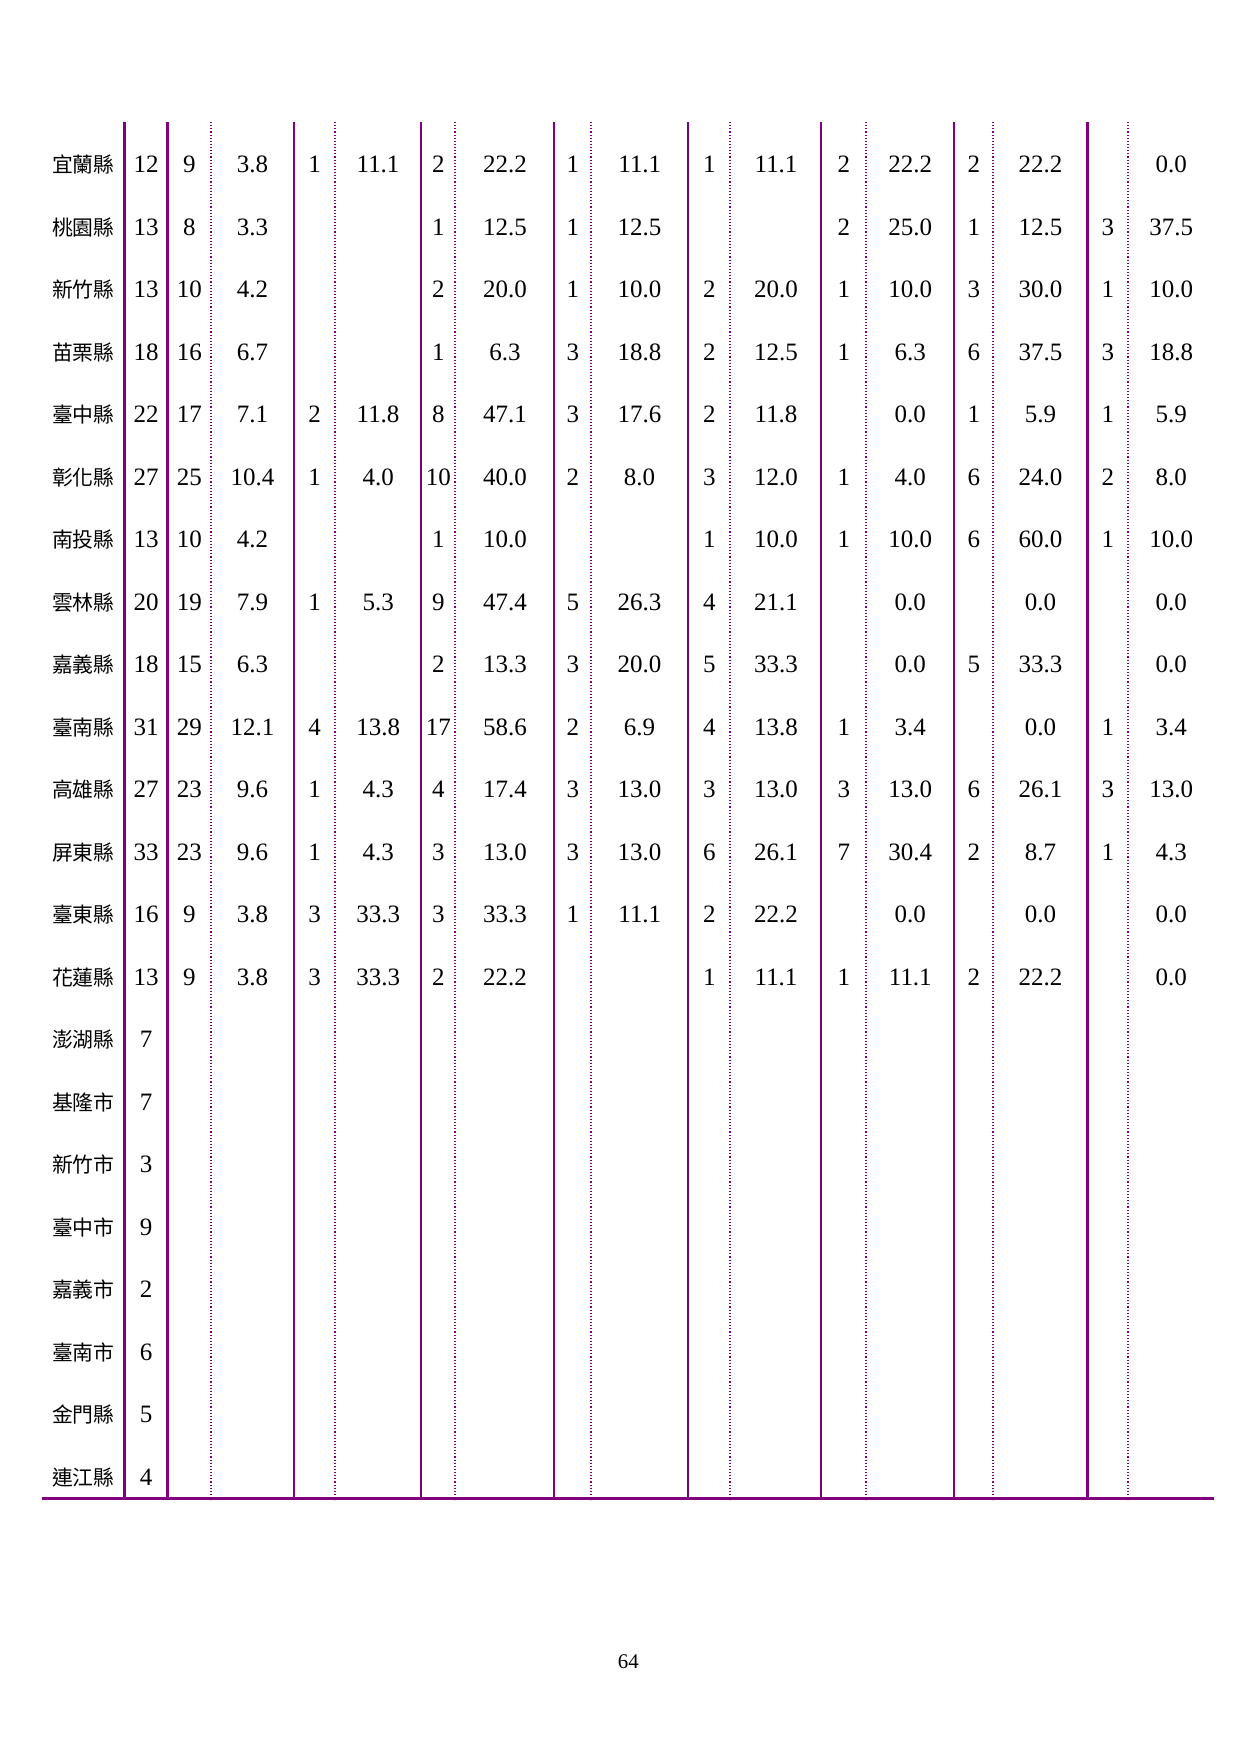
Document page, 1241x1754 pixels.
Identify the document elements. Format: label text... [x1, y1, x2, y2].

table_cell [1128, 1060, 1214, 1122]
table_cell 8.7 [993, 810, 1086, 872]
table_cell 1 [822, 435, 866, 497]
table_cell 6 [955, 747, 993, 809]
table_cell [822, 1185, 866, 1247]
table_cell [335, 1122, 420, 1184]
table_cell 4.2 [211, 497, 293, 559]
table_cell 1 [1089, 247, 1128, 309]
table_cell [169, 1310, 211, 1372]
table_cell 5 [126, 1372, 166, 1434]
table_cell 0.0 [1128, 872, 1214, 934]
table_cell [730, 1247, 820, 1309]
table_cell [1089, 560, 1128, 622]
table_cell 17 [169, 372, 211, 434]
table_cell [422, 1185, 455, 1247]
table_cell 11.8 [335, 372, 420, 434]
table_cell 桃園縣 [42, 185, 123, 247]
table_cell [211, 1247, 293, 1309]
table_cell 1 [689, 497, 730, 559]
table_cell [169, 1247, 211, 1309]
table_cell [211, 1310, 293, 1372]
table_cell 60.0 [993, 497, 1086, 559]
table_cell [866, 1310, 953, 1372]
table_cell [1089, 935, 1128, 997]
table_cell 1 [822, 497, 866, 559]
table_cell 13.0 [730, 747, 820, 809]
table_cell [555, 997, 591, 1059]
table_cell [955, 1122, 993, 1184]
table_cell 9.6 [211, 810, 293, 872]
table_cell 4 [422, 747, 455, 809]
table_cell [822, 997, 866, 1059]
table_cell 3.3 [211, 185, 293, 247]
table_cell 嘉義縣 [42, 622, 123, 684]
table_cell 10.0 [730, 497, 820, 559]
table_cell [955, 1310, 993, 1372]
table_cell 47.1 [455, 372, 553, 434]
table_cell 1 [295, 122, 335, 184]
table_cell [422, 997, 455, 1059]
table_cell [822, 1060, 866, 1122]
table_cell [955, 872, 993, 934]
table_cell 5.9 [1128, 372, 1214, 434]
table_cell [211, 1372, 293, 1434]
table_cell [1128, 1247, 1214, 1309]
table_cell 11.8 [730, 372, 820, 434]
table_cell [295, 497, 335, 559]
table_cell [730, 1122, 820, 1184]
table_cell [455, 1310, 553, 1372]
table_cell 9 [126, 1185, 166, 1247]
table_cell [1089, 1247, 1128, 1309]
table_cell 22.2 [866, 122, 953, 184]
table_cell [335, 622, 420, 684]
table_cell [689, 185, 730, 247]
table_cell 1 [1089, 497, 1128, 559]
table_cell 23 [169, 747, 211, 809]
table_cell [335, 1247, 420, 1309]
table_cell 20.0 [455, 247, 553, 309]
table_cell [866, 1247, 953, 1309]
table_cell [591, 935, 687, 997]
table_cell [555, 1122, 591, 1184]
table_cell [335, 310, 420, 372]
table_cell 18 [126, 622, 166, 684]
table_cell [822, 1372, 866, 1434]
table_cell [689, 1185, 730, 1247]
table_cell 3.8 [211, 872, 293, 934]
table_cell 11.1 [866, 935, 953, 997]
table_cell 13 [126, 497, 166, 559]
table_cell 雲林縣 [42, 560, 123, 622]
table_cell 2 [295, 372, 335, 434]
table_cell 新竹縣 [42, 247, 123, 309]
table_cell [555, 935, 591, 997]
table_cell [1089, 1372, 1128, 1434]
table_cell 17.4 [455, 747, 553, 809]
table_cell 29 [169, 685, 211, 747]
table_cell 4.3 [335, 747, 420, 809]
table_cell 24.0 [993, 435, 1086, 497]
table_cell [689, 1435, 730, 1497]
table_cell [455, 1372, 553, 1434]
table_cell 6 [955, 310, 993, 372]
table_cell 12.5 [993, 185, 1086, 247]
table_cell 1 [555, 247, 591, 309]
table_cell 9 [422, 560, 455, 622]
table_cell [169, 1435, 211, 1497]
table_cell 臺中縣 [42, 372, 123, 434]
table_cell 3 [555, 372, 591, 434]
table_cell 22.2 [730, 872, 820, 934]
table_cell [866, 1060, 953, 1122]
table_cell 11.1 [730, 122, 820, 184]
table_cell [1128, 997, 1214, 1059]
table_cell [211, 1435, 293, 1497]
table_cell 4 [295, 685, 335, 747]
table_cell [591, 1310, 687, 1372]
table_cell 4 [689, 685, 730, 747]
table_cell [591, 997, 687, 1059]
table_cell 3 [555, 810, 591, 872]
table_cell 1 [955, 372, 993, 434]
table_cell 2 [555, 435, 591, 497]
table_cell [555, 497, 591, 559]
table_cell [455, 1247, 553, 1309]
table_cell [1089, 1060, 1128, 1122]
table_cell 22.2 [455, 935, 553, 997]
table_cell [822, 1310, 866, 1372]
table_cell 1 [689, 935, 730, 997]
table_cell [555, 1372, 591, 1434]
table_cell [211, 1122, 293, 1184]
table_cell 3 [555, 747, 591, 809]
table_cell [335, 247, 420, 309]
table_cell [822, 372, 866, 434]
table_cell [689, 1372, 730, 1434]
table_cell 13.0 [866, 747, 953, 809]
table_cell [169, 1372, 211, 1434]
table_cell 13.8 [730, 685, 820, 747]
table_cell 7.1 [211, 372, 293, 434]
table_cell 47.4 [455, 560, 553, 622]
table_cell [1089, 1310, 1128, 1372]
table_cell [689, 1060, 730, 1122]
table_cell [730, 185, 820, 247]
table_cell [295, 310, 335, 372]
table_cell 13.3 [455, 622, 553, 684]
table_cell [169, 1060, 211, 1122]
table_cell 6.7 [211, 310, 293, 372]
table_cell [169, 1185, 211, 1247]
table_cell 17 [422, 685, 455, 747]
table_cell 花蓮縣 [42, 935, 123, 997]
table_cell 6 [689, 810, 730, 872]
table_cell 7 [126, 1060, 166, 1122]
table_cell [866, 1185, 953, 1247]
table_cell 1 [422, 185, 455, 247]
table_cell [1089, 872, 1128, 934]
table_cell [169, 1122, 211, 1184]
table_cell 3 [422, 810, 455, 872]
table_cell 2 [1089, 435, 1128, 497]
table_cell 3 [689, 747, 730, 809]
table_cell [1089, 1435, 1128, 1497]
table_cell 臺南市 [42, 1310, 123, 1372]
table_cell 12.5 [591, 185, 687, 247]
table_cell [822, 1122, 866, 1184]
table_cell 58.6 [455, 685, 553, 747]
table_cell [955, 1435, 993, 1497]
table_cell 8 [169, 185, 211, 247]
table_cell [993, 1122, 1086, 1184]
table_cell 20.0 [730, 247, 820, 309]
table_cell 13 [126, 935, 166, 997]
table_cell 13.8 [335, 685, 420, 747]
table_cell [335, 1372, 420, 1434]
table_cell [689, 1310, 730, 1372]
table_cell 11.1 [591, 122, 687, 184]
table_cell 3 [1089, 747, 1128, 809]
table_cell [295, 997, 335, 1059]
table_cell [295, 1372, 335, 1434]
table_cell [993, 997, 1086, 1059]
table_cell [211, 1060, 293, 1122]
table_cell 13.0 [591, 747, 687, 809]
table_cell 25 [169, 435, 211, 497]
table_cell 2 [126, 1247, 166, 1309]
table_cell 2 [422, 622, 455, 684]
table_cell [555, 1247, 591, 1309]
table_cell 6 [955, 497, 993, 559]
table_cell [591, 1122, 687, 1184]
table_cell 3 [822, 747, 866, 809]
table_cell 9 [169, 935, 211, 997]
table_cell [455, 1185, 553, 1247]
table_cell 1 [295, 560, 335, 622]
table_cell [295, 1060, 335, 1122]
table_cell [993, 1185, 1086, 1247]
table_cell 20.0 [591, 622, 687, 684]
table_cell [335, 497, 420, 559]
table_cell 1 [295, 435, 335, 497]
table_cell [295, 247, 335, 309]
table_cell [689, 997, 730, 1059]
table_cell [1128, 1185, 1214, 1247]
table_cell [822, 560, 866, 622]
table_cell 9 [169, 872, 211, 934]
table_cell 13 [126, 185, 166, 247]
table_cell 11.1 [591, 872, 687, 934]
table_cell 10 [422, 435, 455, 497]
table_cell [730, 1185, 820, 1247]
table_cell 3.8 [211, 935, 293, 997]
table_cell 7 [126, 997, 166, 1059]
table_cell 2 [955, 810, 993, 872]
table_cell 6 [126, 1310, 166, 1372]
table_cell [822, 622, 866, 684]
table_cell 11.1 [335, 122, 420, 184]
table_cell 20 [126, 560, 166, 622]
table_cell 0.0 [1128, 935, 1214, 997]
table_cell 18.8 [1128, 310, 1214, 372]
table_cell 9.6 [211, 747, 293, 809]
table_cell 臺中市 [42, 1185, 123, 1247]
table_cell [335, 997, 420, 1059]
table_cell 4 [689, 560, 730, 622]
table_cell [730, 1435, 820, 1497]
table_cell [335, 1435, 420, 1497]
table_cell [1089, 622, 1128, 684]
table_cell [955, 1247, 993, 1309]
table_cell 30.4 [866, 810, 953, 872]
table_cell [335, 1185, 420, 1247]
table_cell 12.1 [211, 685, 293, 747]
table_cell 5 [555, 560, 591, 622]
table_cell 1 [295, 810, 335, 872]
table_cell [591, 1060, 687, 1122]
table_cell [955, 560, 993, 622]
table_cell 3 [295, 935, 335, 997]
table_cell 0.0 [866, 372, 953, 434]
table_cell [730, 1372, 820, 1434]
table_cell 33.3 [993, 622, 1086, 684]
table_cell 2 [689, 872, 730, 934]
table_cell [455, 1122, 553, 1184]
table_cell [866, 1435, 953, 1497]
table_cell 1 [689, 122, 730, 184]
table_cell 26.1 [993, 747, 1086, 809]
table_cell 高雄縣 [42, 747, 123, 809]
table_cell 0.0 [993, 560, 1086, 622]
table_cell 1 [295, 747, 335, 809]
table_cell [955, 1060, 993, 1122]
table_cell 10.0 [866, 497, 953, 559]
table_cell 25.0 [866, 185, 953, 247]
table_cell 2 [555, 685, 591, 747]
table_cell [591, 1435, 687, 1497]
table_cell 33.3 [335, 935, 420, 997]
table_cell 3 [295, 872, 335, 934]
table_cell [866, 1372, 953, 1434]
table_cell 21.1 [730, 560, 820, 622]
table_cell 5.3 [335, 560, 420, 622]
table_cell 4.3 [1128, 810, 1214, 872]
table_cell [335, 185, 420, 247]
table_cell 苗栗縣 [42, 310, 123, 372]
table_cell 8.0 [1128, 435, 1214, 497]
table_cell 1 [822, 310, 866, 372]
table_cell 1 [1089, 372, 1128, 434]
table_cell 4.3 [335, 810, 420, 872]
table_cell 連江縣 [42, 1435, 123, 1497]
table_cell [993, 1060, 1086, 1122]
table_cell 22.2 [993, 122, 1086, 184]
table_cell 13.0 [455, 810, 553, 872]
table_cell 南投縣 [42, 497, 123, 559]
table_cell [295, 1435, 335, 1497]
table_cell 18.8 [591, 310, 687, 372]
table_cell [455, 1435, 553, 1497]
table_cell [295, 185, 335, 247]
table_cell 16 [169, 310, 211, 372]
table_cell 10.0 [1128, 247, 1214, 309]
table_cell 3 [555, 310, 591, 372]
table_cell [689, 1122, 730, 1184]
table_cell 6.3 [211, 622, 293, 684]
table_cell [689, 1247, 730, 1309]
table_cell 2 [822, 122, 866, 184]
table_cell 22.2 [993, 935, 1086, 997]
table_cell 1 [822, 935, 866, 997]
table_cell [295, 622, 335, 684]
table_cell 2 [955, 935, 993, 997]
table_cell 7 [822, 810, 866, 872]
table_cell [1128, 1372, 1214, 1434]
table_cell 3 [555, 622, 591, 684]
table_cell 15 [169, 622, 211, 684]
table_cell 10.0 [1128, 497, 1214, 559]
table_cell 0.0 [1128, 122, 1214, 184]
table_cell 0.0 [993, 685, 1086, 747]
table_cell 12.5 [455, 185, 553, 247]
table_cell 12.0 [730, 435, 820, 497]
table_cell 8 [422, 372, 455, 434]
table_cell 新竹市 [42, 1122, 123, 1184]
table_cell 5 [955, 622, 993, 684]
table_cell [422, 1122, 455, 1184]
table_cell 臺南縣 [42, 685, 123, 747]
table_cell 27 [126, 435, 166, 497]
table_cell 澎湖縣 [42, 997, 123, 1059]
table_cell [422, 1310, 455, 1372]
table_cell 金門縣 [42, 1372, 123, 1434]
table_cell 屏東縣 [42, 810, 123, 872]
table_cell 3 [126, 1122, 166, 1184]
table_cell [591, 1372, 687, 1434]
table_cell 33.3 [730, 622, 820, 684]
table_cell [555, 1185, 591, 1247]
table_cell [822, 1247, 866, 1309]
table_cell 2 [422, 247, 455, 309]
table_cell 3 [1089, 310, 1128, 372]
table_cell 22 [126, 372, 166, 434]
table_cell 臺東縣 [42, 872, 123, 934]
table_cell 10 [169, 497, 211, 559]
table_cell 1 [955, 185, 993, 247]
table_cell [1089, 997, 1128, 1059]
table_cell 1 [422, 310, 455, 372]
table_cell 0.0 [1128, 622, 1214, 684]
table_cell [955, 1185, 993, 1247]
table_cell 13 [126, 247, 166, 309]
table_cell 5 [689, 622, 730, 684]
table_cell 37.5 [1128, 185, 1214, 247]
table_cell [295, 1310, 335, 1372]
table_cell [455, 997, 553, 1059]
table_cell 1 [1089, 685, 1128, 747]
table_cell 1 [822, 685, 866, 747]
table_cell 33.3 [335, 872, 420, 934]
table_cell 31 [126, 685, 166, 747]
table_cell 40.0 [455, 435, 553, 497]
table_cell 4.0 [866, 435, 953, 497]
table_cell 9 [169, 122, 211, 184]
table_cell 10.0 [591, 247, 687, 309]
table_cell 22.2 [455, 122, 553, 184]
table_cell [730, 1060, 820, 1122]
table_cell [1089, 1122, 1128, 1184]
table_cell 2 [422, 935, 455, 997]
table_cell 5.9 [993, 372, 1086, 434]
table_cell 4 [126, 1435, 166, 1497]
table_cell 3.4 [1128, 685, 1214, 747]
table_cell [993, 1310, 1086, 1372]
table_cell [591, 1247, 687, 1309]
table_cell 6.9 [591, 685, 687, 747]
table_cell 0.0 [866, 560, 953, 622]
table_cell 3.4 [866, 685, 953, 747]
table_cell 宜蘭縣 [42, 122, 123, 184]
table_cell 23 [169, 810, 211, 872]
table_cell [335, 1060, 420, 1122]
table_cell [422, 1372, 455, 1434]
table_cell 0.0 [993, 872, 1086, 934]
table_cell [955, 1372, 993, 1434]
table_cell 3 [422, 872, 455, 934]
table_cell [555, 1310, 591, 1372]
table_cell 8.0 [591, 435, 687, 497]
table_cell 4.0 [335, 435, 420, 497]
table_cell [591, 1185, 687, 1247]
table_cell 0.0 [1128, 560, 1214, 622]
table_cell [295, 1247, 335, 1309]
table_cell [591, 497, 687, 559]
table_cell 6.3 [455, 310, 553, 372]
table_cell 17.6 [591, 372, 687, 434]
table_cell 12 [126, 122, 166, 184]
table_cell 10.0 [455, 497, 553, 559]
table_cell [1128, 1122, 1214, 1184]
table_cell 2 [689, 310, 730, 372]
table_cell 4.2 [211, 247, 293, 309]
table_cell 2 [822, 185, 866, 247]
table_cell 6 [955, 435, 993, 497]
table_cell [211, 997, 293, 1059]
table_cell 0.0 [866, 622, 953, 684]
table_cell [955, 685, 993, 747]
table_cell 1 [822, 247, 866, 309]
table_cell [555, 1435, 591, 1497]
table_cell 19 [169, 560, 211, 622]
table_cell [822, 1435, 866, 1497]
table_cell [422, 1060, 455, 1122]
table_cell 1 [555, 872, 591, 934]
table_cell 2 [955, 122, 993, 184]
table_cell 13.0 [1128, 747, 1214, 809]
table_cell [295, 1185, 335, 1247]
table_cell 12.5 [730, 310, 820, 372]
table_cell [422, 1247, 455, 1309]
table_cell 1 [422, 497, 455, 559]
table_cell [993, 1435, 1086, 1497]
table_cell [1128, 1310, 1214, 1372]
table_cell [866, 1122, 953, 1184]
table_cell 26.1 [730, 810, 820, 872]
table_cell 基隆市 [42, 1060, 123, 1122]
table_cell 0.0 [866, 872, 953, 934]
table_cell [295, 1122, 335, 1184]
table_cell 3 [689, 435, 730, 497]
table_cell [455, 1060, 553, 1122]
table_cell 嘉義市 [42, 1247, 123, 1309]
table_cell 18 [126, 310, 166, 372]
table_cell 7.9 [211, 560, 293, 622]
table_cell [555, 1060, 591, 1122]
table_cell 13.0 [591, 810, 687, 872]
table_cell [422, 1435, 455, 1497]
table_cell [955, 997, 993, 1059]
table_cell 3 [955, 247, 993, 309]
table_cell 33 [126, 810, 166, 872]
table_cell 27 [126, 747, 166, 809]
table_cell 30.0 [993, 247, 1086, 309]
table_cell [822, 872, 866, 934]
table_cell [993, 1247, 1086, 1309]
table_cell 2 [689, 247, 730, 309]
table_cell [1089, 122, 1128, 184]
table_cell 16 [126, 872, 166, 934]
table_cell 2 [422, 122, 455, 184]
table_cell 1 [1089, 810, 1128, 872]
table_cell 3.8 [211, 122, 293, 184]
table_cell 6.3 [866, 310, 953, 372]
table_cell 2 [689, 372, 730, 434]
table_cell [730, 1310, 820, 1372]
table_cell [993, 1372, 1086, 1434]
table_cell [730, 997, 820, 1059]
table_cell 10 [169, 247, 211, 309]
table_cell [1128, 1435, 1214, 1497]
table_cell 彰化縣 [42, 435, 123, 497]
table_cell 1 [555, 185, 591, 247]
table_cell 11.1 [730, 935, 820, 997]
table_cell [211, 1185, 293, 1247]
table_cell 33.3 [455, 872, 553, 934]
table_cell [169, 997, 211, 1059]
table_cell 26.3 [591, 560, 687, 622]
table_cell [1089, 1185, 1128, 1247]
table_cell 3 [1089, 185, 1128, 247]
table_cell 10.0 [866, 247, 953, 309]
table_cell 10.4 [211, 435, 293, 497]
table_cell [335, 1310, 420, 1372]
table_cell 1 [555, 122, 591, 184]
table_cell [866, 997, 953, 1059]
table_cell 37.5 [993, 310, 1086, 372]
